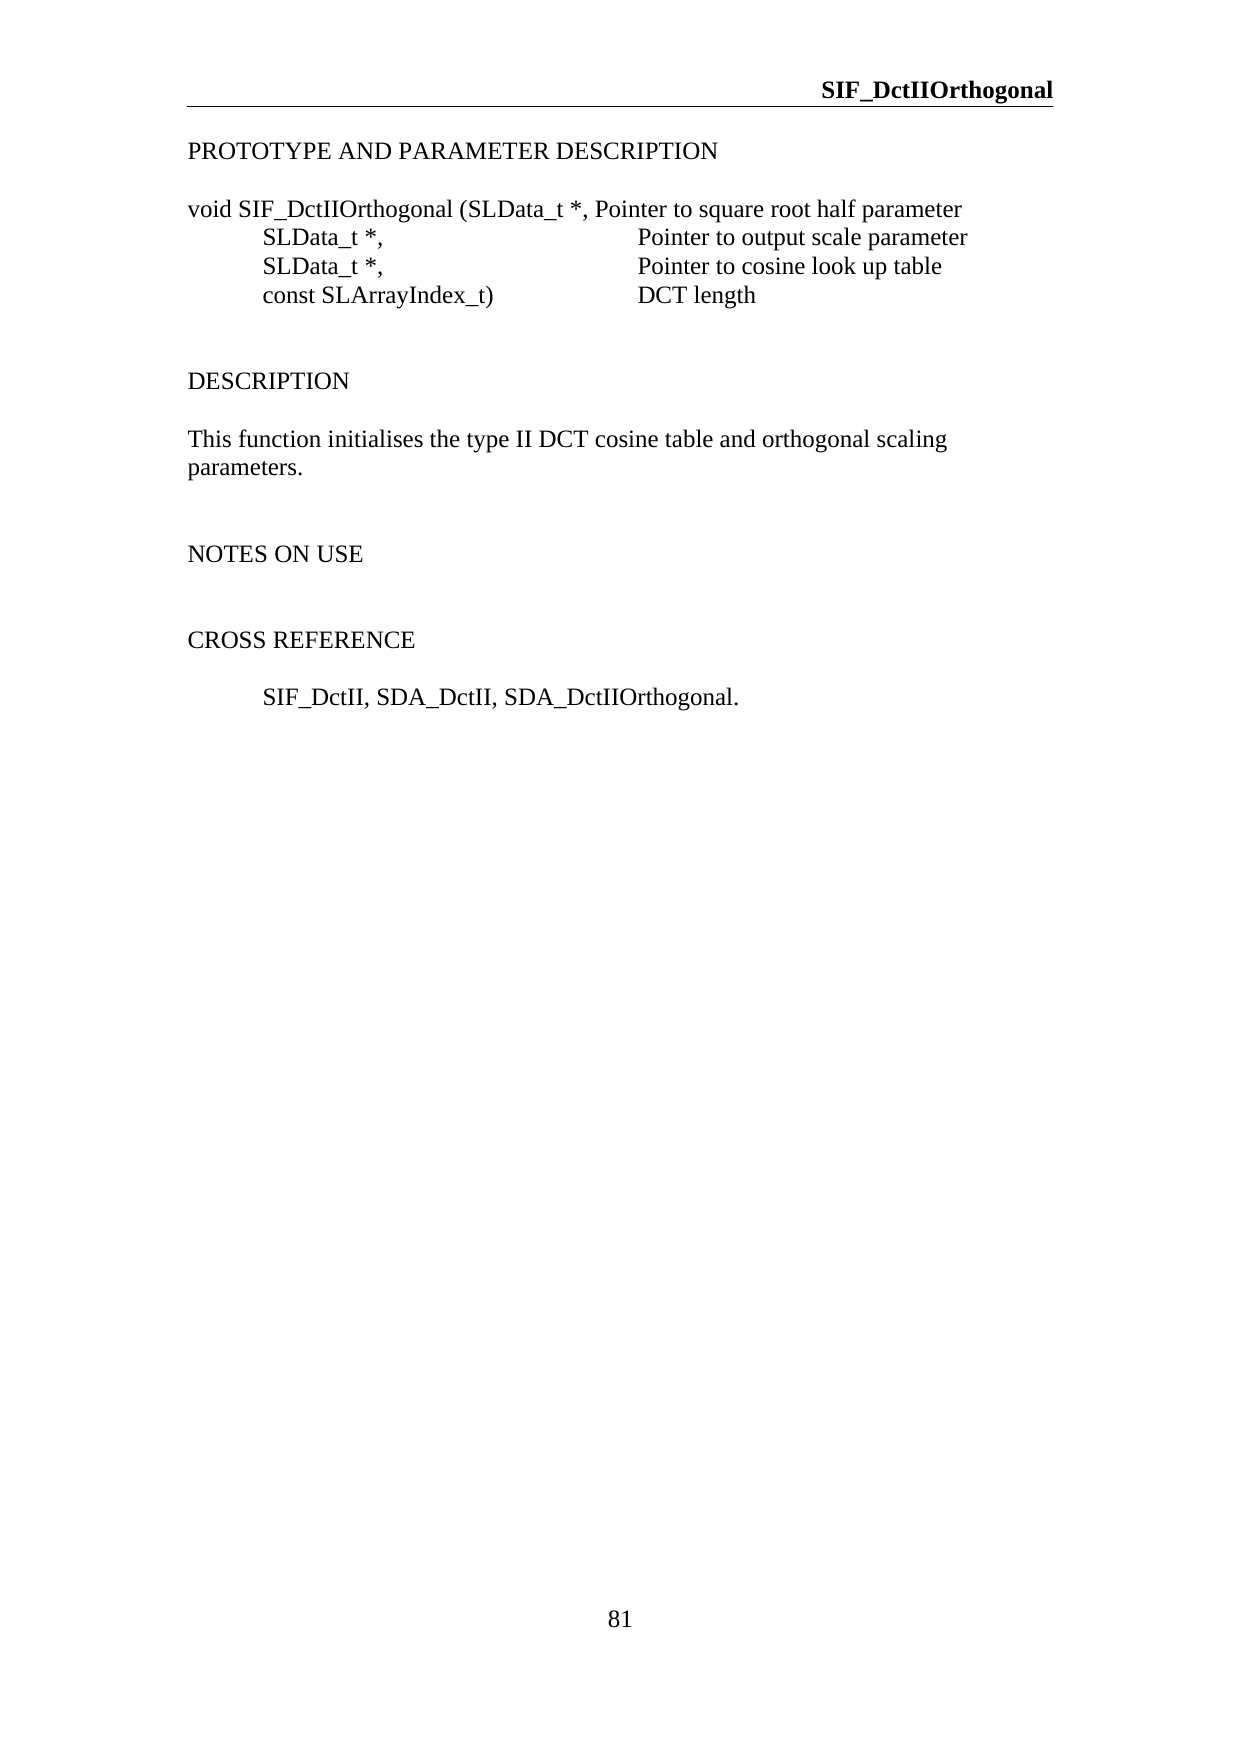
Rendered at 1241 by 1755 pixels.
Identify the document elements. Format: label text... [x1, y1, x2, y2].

text SLData_t *, Pointer to output scale parameter [187, 222, 1053, 251]
text PROTOTYPE AND PARAMETER DESCRIPTION [187, 136, 1053, 165]
text void SIF_DctIIOrthogonal (SLData_t *, Pointer to square root half parameter [187, 194, 1053, 222]
text const SLArrayIndex_t) DCT length [187, 280, 1053, 309]
text NOTES ON USE [187, 539, 1053, 567]
text CROSS REFERENCE [187, 625, 1053, 654]
text SIF_DctII, SDA_DctII, SDA_DctIIOrthogonal. [187, 682, 1053, 711]
text DESCRIPTION [187, 366, 1053, 395]
text This function initialises the type II DCT cosine table and orthogonal scaling parameters. [187, 424, 1053, 481]
subtitle SIF_DctIIOrthogonal [187, 75, 1053, 106]
text SLData_t *, Pointer to cosine look up table [187, 251, 1053, 280]
